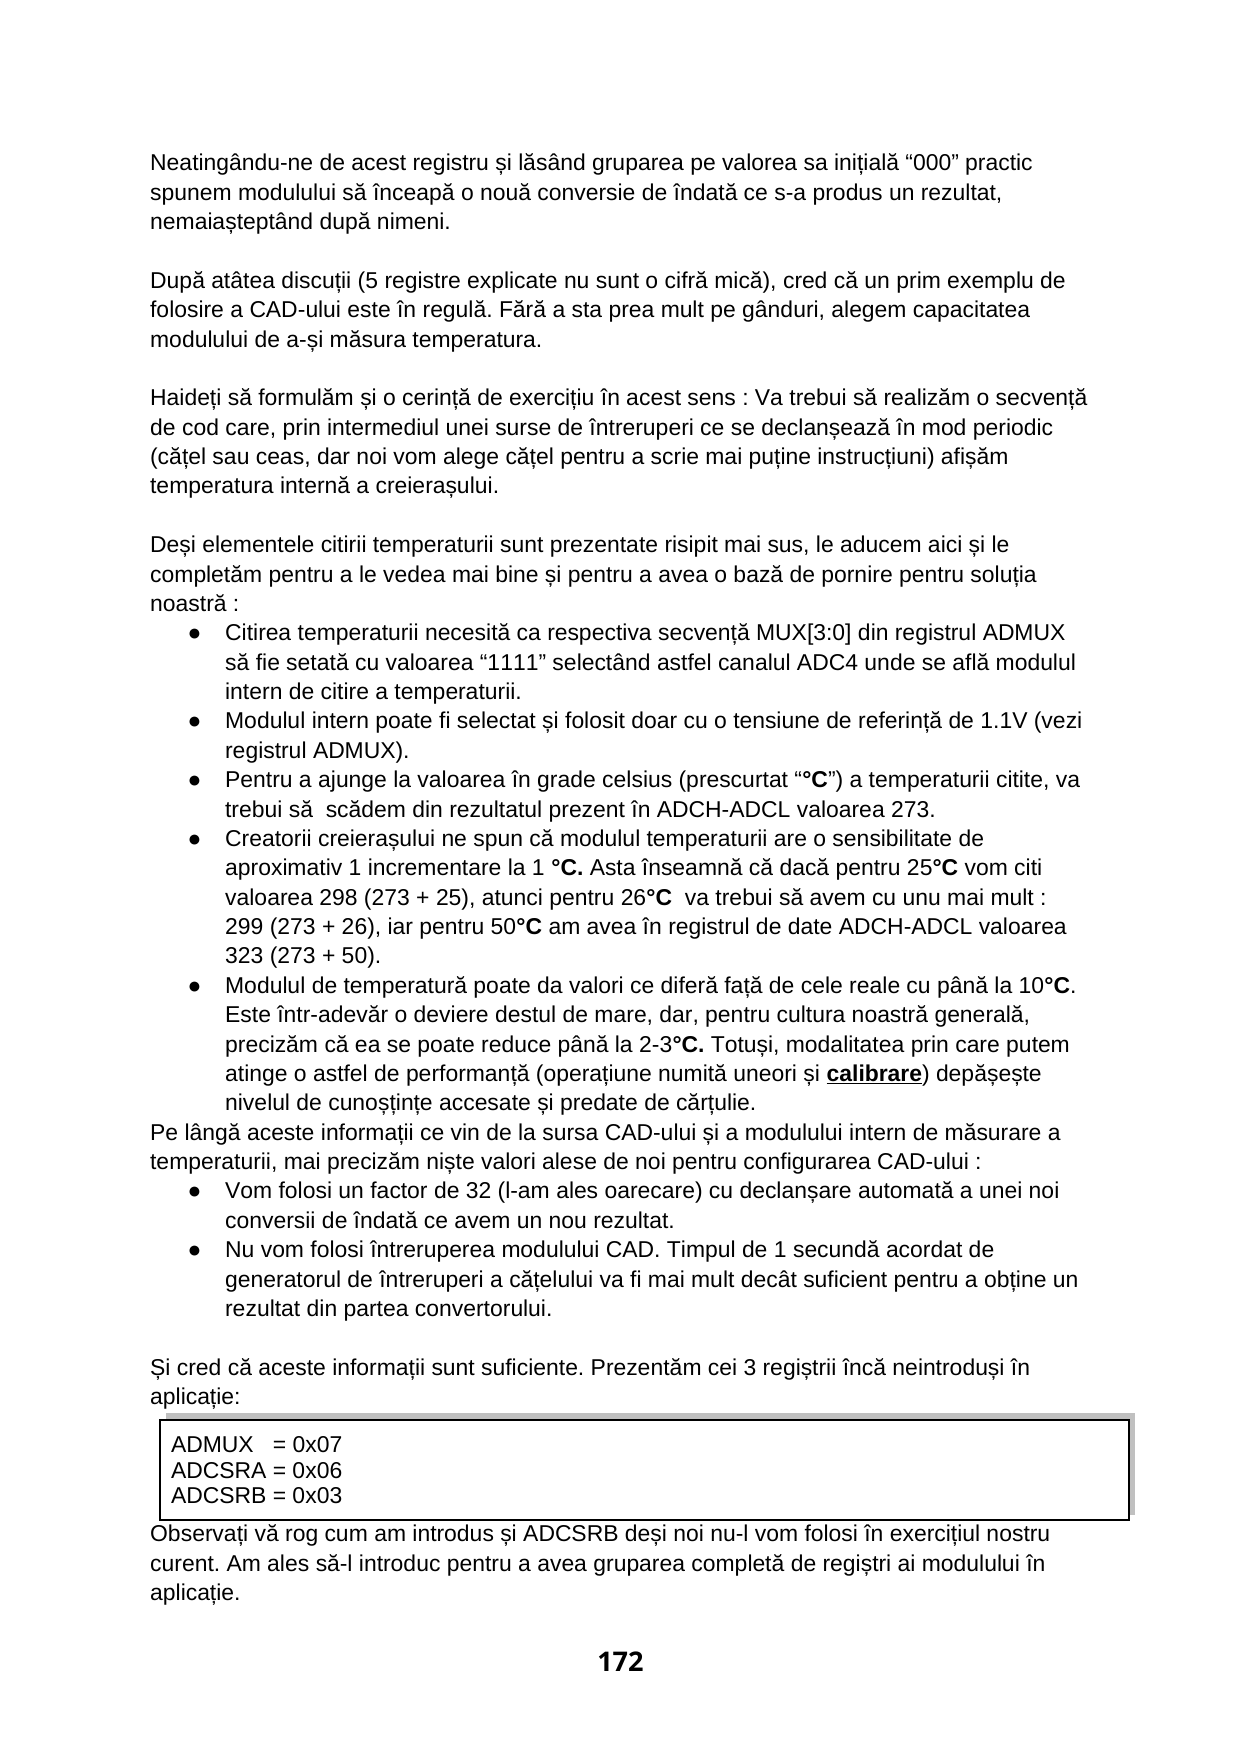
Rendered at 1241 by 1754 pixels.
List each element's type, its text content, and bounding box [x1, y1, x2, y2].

list Creatorii creierașului ne spun că modulul temperaturii are o sensibilitate de aproximativ 1 incrementare la 1 °C. Asta înseamnă că dacă pentru 25°C vom citi valoarea 298 (273 + 25), atunci pentru 26°C va trebui să avem cu unu mai mult : 299 (273 + 26), iar pentru 50°C am avea în registrul de date ADCH-ADCL valoarea 323 (273 + 50). [187, 826, 1091, 969]
text Deși elementele citirii temperaturii sunt prezentate risipit mai sus, le aducem aici și le completăm pentru a le vedea mai bine și pentru a avea o bază de pornire pentru soluția noastră : [150, 532, 1091, 616]
list Pentru a ajunge la valoarea în grade celsius (prescurtat “°C”) a temperaturii citite, va trebui să scădem din rezultatul prezent în ADCH-ADCL valoarea 273. [187, 767, 1091, 822]
table_header ADMUX = 0x07 ADCSRA = 0x06 ADCSRB = 0x03 [161, 1421, 1128, 1519]
text După atâtea discuții (5 registre explicate nu sunt o cifră mică), cred că un prim exemplu de folosire a CAD-ului este în regulă. Fără a sta prea mult pe gânduri, alegem capacitatea modulului de a-și măsura temperatura. [150, 267, 1091, 352]
list Modulul de temperatură poate da valori ce diferă față de cele reale cu până la 10°C. Este într-adevăr o deviere destul de mare, dar, pentru cultura noastră generală, precizăm că ea se poate reduce până la 2-3°C. Totuși, modalitatea prin care putem atinge o astfel de performanță (operațiune numită uneori și calibrare) depășește nivelul de cunoșțințe accesate și predate de cărțulie. [187, 972, 1091, 1116]
list Modulul intern poate fi selectat și folosit doar cu o tensiune de referință de 1.1V (vezi registrul ADMUX). [187, 708, 1091, 763]
text Neatingându-ne de acest registru și lăsând gruparea pe valorea sa inițială “000” practic spunem modulului să înceapă o nouă conversie de îndată ce s-a produs un rezultat, nemaiașteptând după nimeni. [150, 150, 1091, 234]
text Și cred că aceste informații sunt suficiente. Prezentăm cei 3 regiștrii încă neintroduși în aplicație: [150, 1354, 1091, 1409]
list Citirea temperaturii necesită ca respectiva secvență MUX[3:0] din registrul ADMUX să fie setată cu valoarea “1111” selectând astfel canalul ADC4 unde se află modulul intern de citire a temperaturii. [187, 620, 1091, 704]
text Observați vă rog cum am introdus și ADCSRB deși noi nu-l vom folosi în exercițiul nostru curent. Am ales să-l introduc pentru a avea gruparea completă de regiștri ai modulului în aplicație. [150, 1521, 1091, 1605]
text Haideți să formulăm și o cerință de exercițiu în acest sens : Va trebui să realizăm o secvență de cod care, prin intermediul unei surse de întreruperi ce se declanșează în mod periodic (cățel sau ceas, dar noi vom alege cățel pentru a scrie mai puține instrucțiuni) afișăm temperatura internă a creierașului. [150, 385, 1091, 499]
list Nu vom folosi întreruperea modulului CAD. Timpul de 1 secundă acordat de generatorul de întreruperi a cățelului va fi mai mult decât suficient pentru a obține un rezultat din partea convertorului. [187, 1237, 1091, 1321]
list Vom folosi un factor de 32 (l-am ales oarecare) cu declanșare automată a unei noi conversii de îndată ce avem un nou rezultat. [187, 1178, 1091, 1233]
text Pe lângă aceste informații ce vin de la sursa CAD-ului și a modulului intern de măsurare a temperaturii, mai precizăm niște valori alese de noi pentru configurarea CAD-ului : [150, 1119, 1091, 1174]
